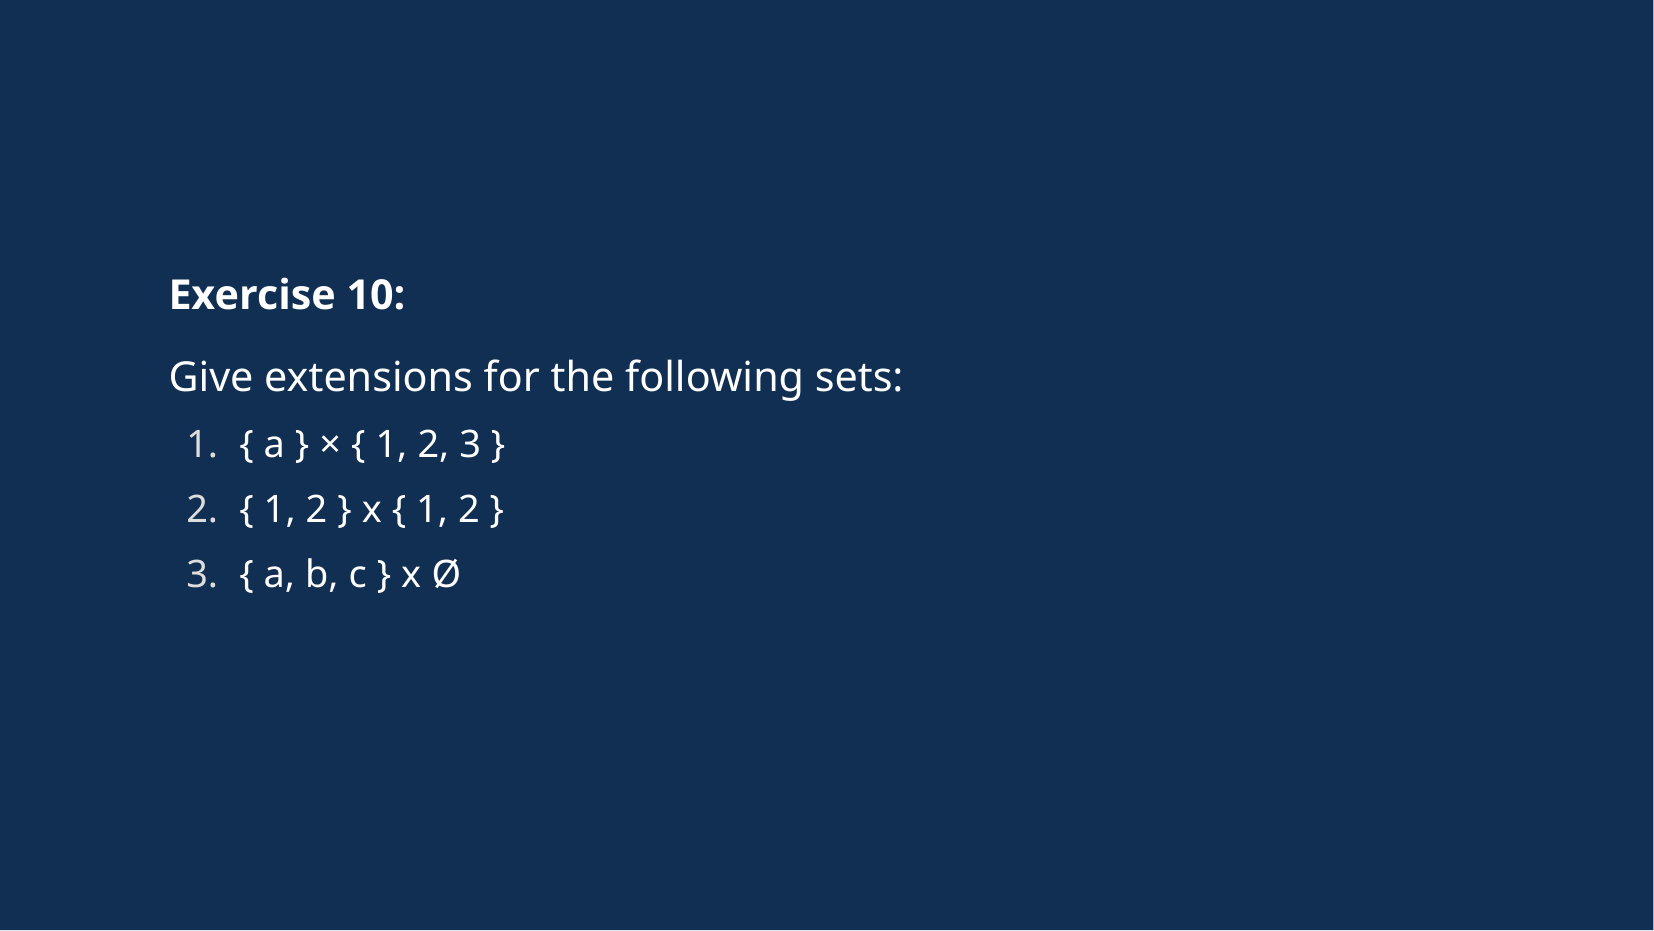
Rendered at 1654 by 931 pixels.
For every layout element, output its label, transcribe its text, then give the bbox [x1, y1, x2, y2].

list Exercise 10: Give extensions for the following sets: { a } × { 1, 2, 3 } { 1, 2 } x { 1, 2 } { a, b, c } x Ø [97, 268, 1563, 806]
